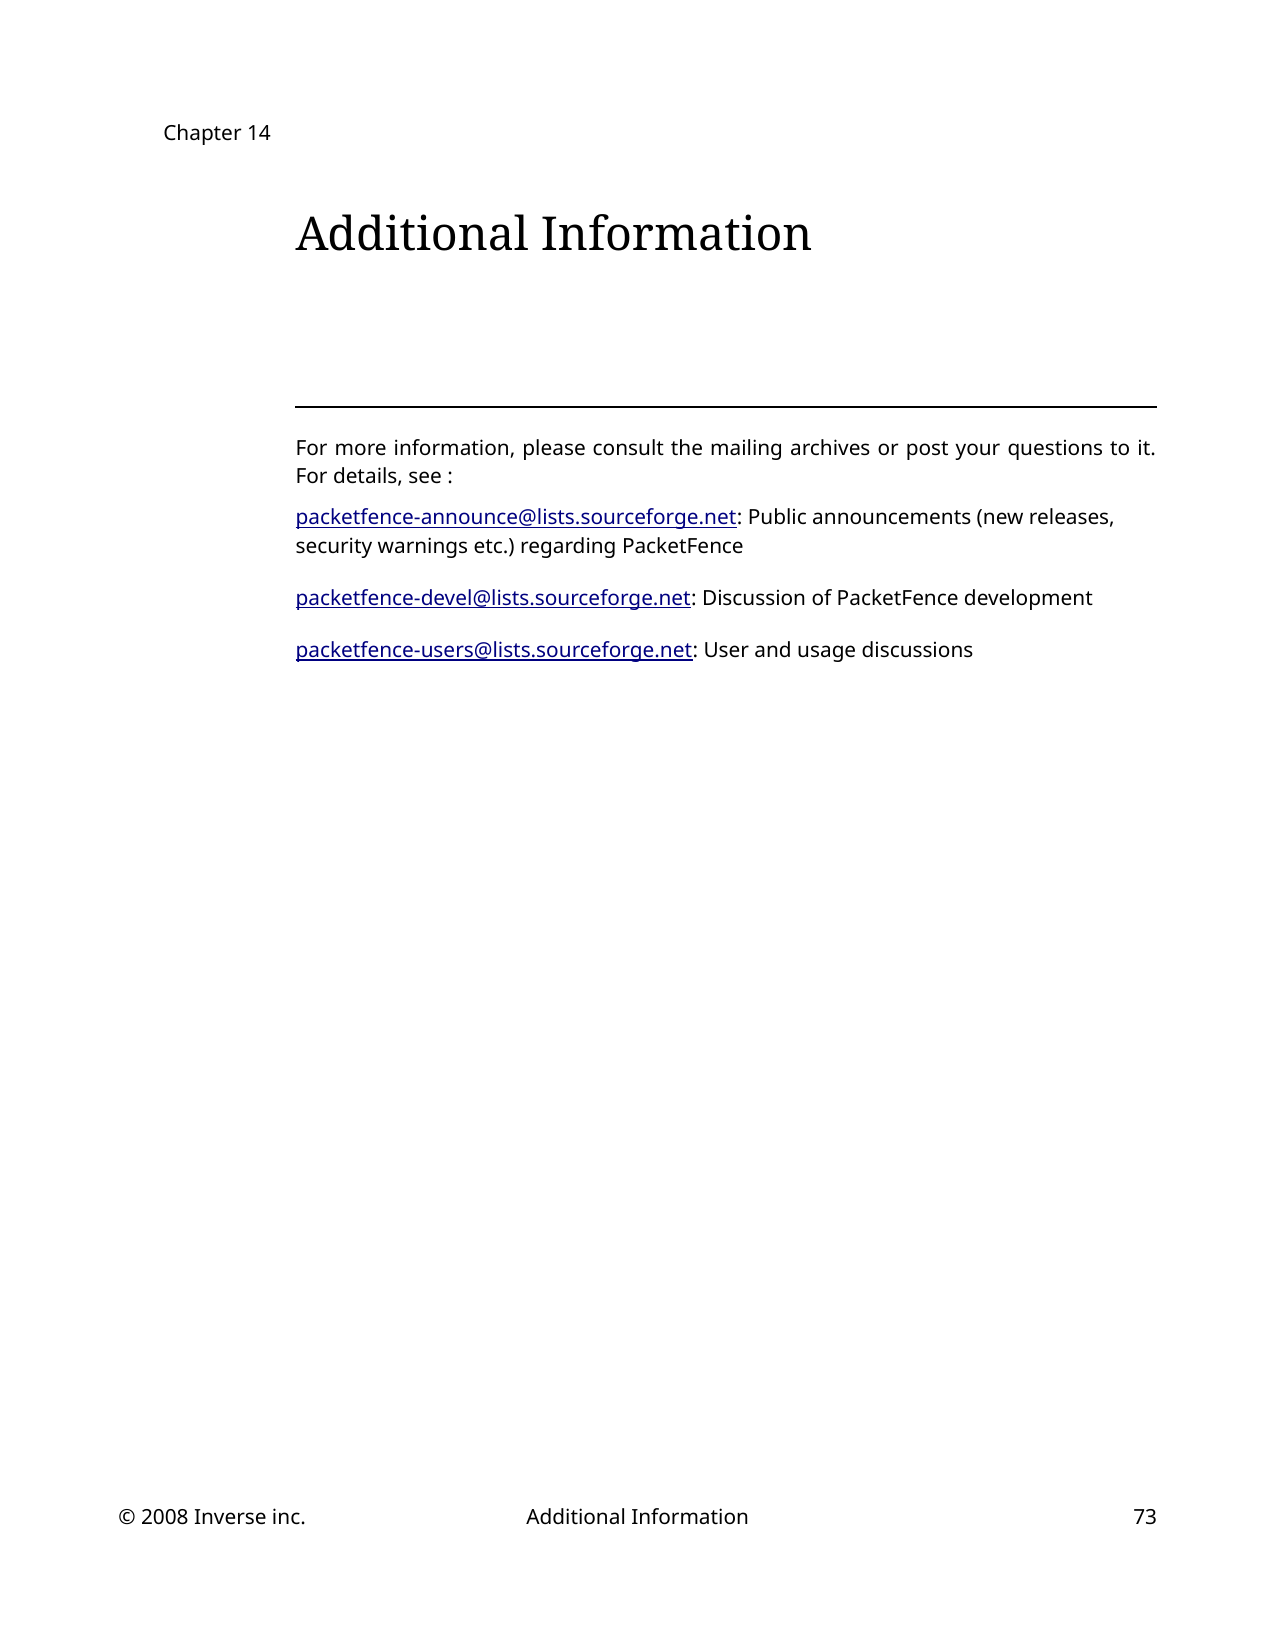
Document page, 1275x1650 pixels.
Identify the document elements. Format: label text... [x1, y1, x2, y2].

text packetfence-users@lists.sourceforge.net: User and usage discussions [295, 635, 1157, 663]
text packetfence-devel@lists.sourceforge.net: Discussion of PacketFence development [295, 583, 1157, 611]
text packetfence-announce@lists.sourceforge.net: Public announcements (new releases, security warnings etc.) regarding PacketFence [295, 502, 1157, 559]
text For more information, please consult the mailing archives or post your questions to it. For details, see : [295, 433, 1157, 490]
subtitle Additional Information [295, 201, 1157, 406]
